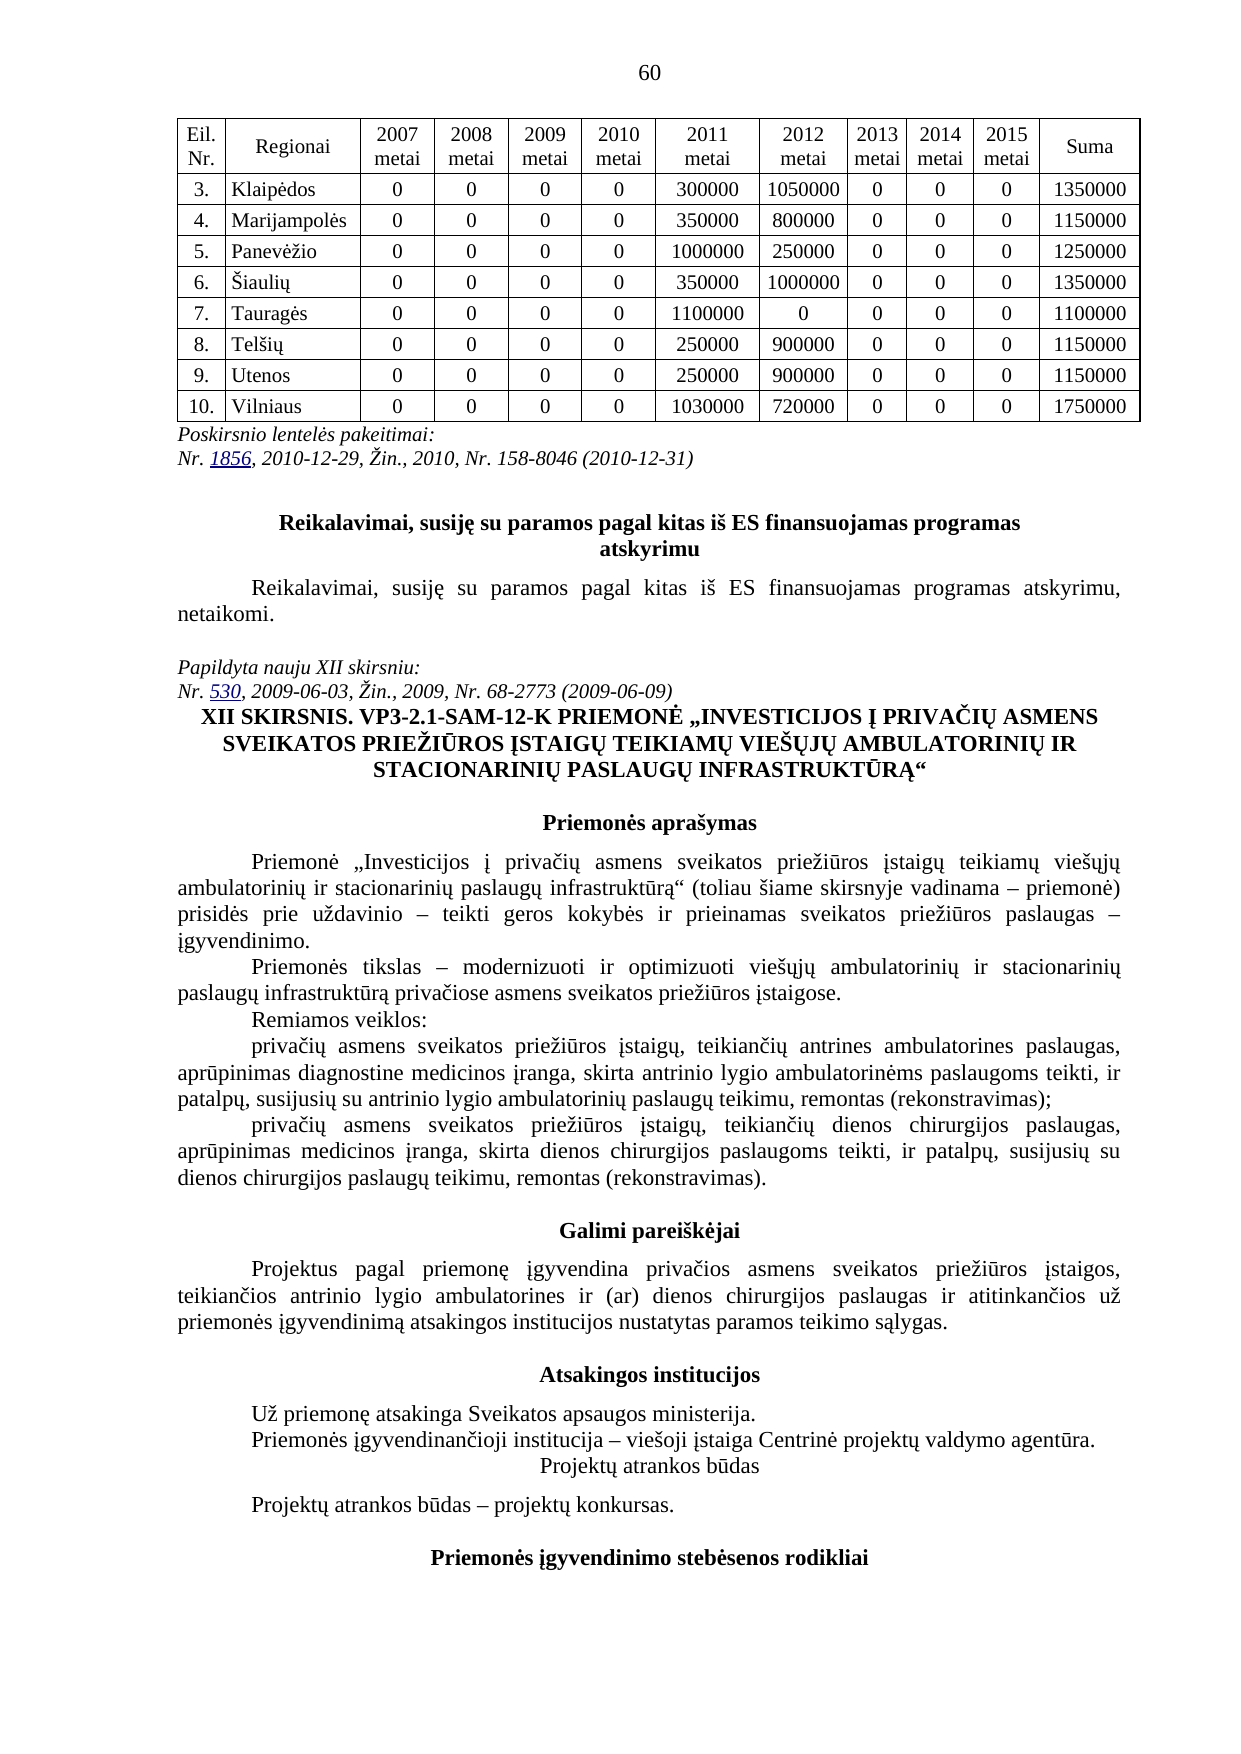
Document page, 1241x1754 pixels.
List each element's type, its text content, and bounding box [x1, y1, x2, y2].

table_header 2009 metai [509, 119, 581, 173]
text Galimi pareiškėjai [177, 1217, 1122, 1243]
table_header 2012 metai [760, 119, 847, 173]
table_header 2007 metai [361, 119, 434, 173]
table_header 2014 metai [907, 119, 973, 173]
table_cell 0 [509, 205, 581, 235]
text Priemonės tikslas – modernizuoti ir optimizuoti viešųjų ambulatorinių ir stacionarinių paslaugų infrastruktūrą privačiose asmens sveikatos priežiūros įstaigose. [177, 953, 1122, 1006]
table_cell 0 [974, 205, 1039, 235]
text Priemonės aprašymas [177, 809, 1122, 835]
text Poskirsnio lentelės pakeitimai: [177, 422, 1122, 446]
table_cell 1000000 [656, 236, 759, 266]
table_cell 0 [974, 298, 1039, 328]
text Reikalavimai, susiję su paramos pagal kitas iš ES finansuojamas programas atskyrimu, netaikomi. [177, 574, 1122, 627]
table_cell 7. [178, 298, 225, 328]
table_cell 0 [848, 329, 906, 359]
table_cell 1030000 [656, 391, 759, 421]
table_cell 0 [435, 360, 508, 390]
table_cell 1100000 [1040, 298, 1139, 328]
table_cell 5. [178, 236, 225, 266]
table_cell 0 [907, 236, 973, 266]
table_cell Marijampolės [226, 205, 360, 235]
text privačių asmens sveikatos priežiūros įstaigų, teikiančių dienos chirurgijos paslaugas, aprūpinimas medicinos įranga, skirta dienos chirurgijos paslaugoms teikti, ir patalpų, susijusių su dienos chirurgijos paslaugų teikimu, remontas (rekonstravimas). [177, 1111, 1122, 1190]
table_cell 1150000 [1040, 329, 1139, 359]
table_cell 0 [435, 391, 508, 421]
table_cell 720000 [760, 391, 847, 421]
table_cell 0 [582, 298, 655, 328]
table_cell 350000 [656, 267, 759, 297]
table_cell 0 [974, 174, 1039, 204]
text Reikalavimai, susiję su paramos pagal kitas iš ES finansuojamas programas atskyrimu [177, 509, 1122, 561]
table_cell 0 [582, 174, 655, 204]
table_cell Šiaulių [226, 267, 360, 297]
table_cell 1050000 [760, 174, 847, 204]
table_cell 0 [974, 391, 1039, 421]
table_cell 1250000 [1040, 236, 1139, 266]
table_cell 0 [907, 329, 973, 359]
table_cell 1350000 [1040, 267, 1139, 297]
table_cell 6. [178, 267, 225, 297]
table_cell 0 [582, 236, 655, 266]
table_cell 1150000 [1040, 205, 1139, 235]
table_cell 1100000 [656, 298, 759, 328]
table_cell 3. [178, 174, 225, 204]
table_cell 9. [178, 360, 225, 390]
table_cell 0 [974, 360, 1039, 390]
table_cell 0 [974, 236, 1039, 266]
table_cell 0 [848, 236, 906, 266]
table_header Regionai [226, 119, 360, 173]
table_cell 0 [361, 329, 434, 359]
table_cell 0 [435, 174, 508, 204]
table_cell 0 [435, 267, 508, 297]
table_cell 0 [509, 174, 581, 204]
table_header Eil. Nr. [178, 119, 225, 173]
table_cell 0 [361, 360, 434, 390]
table_cell 0 [582, 205, 655, 235]
table_cell Vilniaus [226, 391, 360, 421]
table_cell 350000 [656, 205, 759, 235]
text Nr. 1856, 2010-12-29, Žin., 2010, Nr. 158-8046 (2010-12-31) [177, 446, 1122, 470]
table_cell 0 [435, 329, 508, 359]
table_cell 0 [848, 298, 906, 328]
table_cell 10. [178, 391, 225, 421]
table_cell Utenos [226, 360, 360, 390]
text Priemonės įgyvendinančioji institucija – viešoji įstaiga Centrinė projektų valdymo agentūra. [177, 1426, 1122, 1452]
table_cell 900000 [760, 360, 847, 390]
text XII SKIRSNIS. VP3-2.1-SAM-12-K PRIEMONĖ „INVESTICIJOS Į PRIVAČIŲ ASMENS SVEIKATOS PRIEŽIŪROS ĮSTAIGŲ TEIKIAMŲ VIEŠŲJŲ AMBULATORINIŲ IR STACIONARINIŲ PASLAUGŲ INFRASTRUKTŪRĄ“ [177, 703, 1122, 782]
text Projektus pagal priemonę įgyvendina privačios asmens sveikatos priežiūros įstaigos, teikiančios antrinio lygio ambulatorines ir (ar) dienos chirurgijos paslaugas ir atitinkančios už priemonės įgyvendinimą atsakingos institucijos nustatytas paramos teikimo sąlygas. [177, 1256, 1122, 1334]
table_cell 0 [907, 205, 973, 235]
table_cell 1000000 [760, 267, 847, 297]
table_cell 0 [582, 360, 655, 390]
table_header 2013 metai [848, 119, 906, 173]
table_header 2015 metai [974, 119, 1039, 173]
table_cell 0 [361, 174, 434, 204]
table_cell 250000 [760, 236, 847, 266]
table_cell 0 [361, 236, 434, 266]
table_cell 0 [509, 329, 581, 359]
table_cell 0 [361, 298, 434, 328]
table_cell 0 [848, 174, 906, 204]
table_cell Panevėžio [226, 236, 360, 266]
table_header Suma [1040, 119, 1139, 173]
table_cell 250000 [656, 329, 759, 359]
table_cell 0 [848, 205, 906, 235]
table_header 2010 metai [582, 119, 655, 173]
table_cell 8. [178, 329, 225, 359]
table_cell 0 [974, 329, 1039, 359]
table_cell 900000 [760, 329, 847, 359]
table_cell 0 [760, 298, 847, 328]
table_cell 0 [361, 267, 434, 297]
text Atsakingos institucijos [177, 1361, 1122, 1387]
table_cell 0 [848, 267, 906, 297]
table_cell 0 [974, 267, 1039, 297]
table_cell 0 [509, 360, 581, 390]
table_cell 0 [848, 391, 906, 421]
table_cell 0 [509, 236, 581, 266]
table_cell 0 [582, 391, 655, 421]
table_header 2008 metai [435, 119, 508, 173]
text Papildyta nauju XII skirsniu: [177, 655, 1122, 679]
table_cell 0 [848, 360, 906, 390]
table_cell 0 [907, 267, 973, 297]
text privačių asmens sveikatos priežiūros įstaigų, teikiančių antrines ambulatorines paslaugas, aprūpinimas diagnostine medicinos įranga, skirta antrinio lygio ambulatorinėms paslaugoms teikti, ir patalpų, susijusių su antrinio lygio ambulatorinių paslaugų teikimu, remontas (rekonstravimas); [177, 1032, 1122, 1111]
table_cell Telšių [226, 329, 360, 359]
text Remiamos veiklos: [177, 1006, 1122, 1032]
table_cell 1350000 [1040, 174, 1139, 204]
table_cell 0 [509, 391, 581, 421]
table_cell 0 [907, 391, 973, 421]
table_cell 0 [907, 174, 973, 204]
table_cell 0 [361, 205, 434, 235]
text Už priemonę atsakinga Sveikatos apsaugos ministerija. [177, 1400, 1122, 1426]
table_cell 1750000 [1040, 391, 1139, 421]
table_cell Klaipėdos [226, 174, 360, 204]
text Nr. 530, 2009-06-03, Žin., 2009, Nr. 68-2773 (2009-06-09) [177, 679, 1122, 703]
table_cell 4. [178, 205, 225, 235]
text Priemonės įgyvendinimo stebėsenos rodikliai [177, 1544, 1122, 1570]
table_cell 0 [582, 267, 655, 297]
table_cell 0 [907, 298, 973, 328]
table_cell 1150000 [1040, 360, 1139, 390]
table_cell 0 [907, 360, 973, 390]
table_cell 0 [435, 298, 508, 328]
text Projektų atrankos būdas – projektų konkursas. [177, 1491, 1122, 1518]
table_cell 0 [361, 391, 434, 421]
table_cell 0 [582, 329, 655, 359]
table_cell 0 [509, 298, 581, 328]
table_cell 250000 [656, 360, 759, 390]
table_cell 300000 [656, 174, 759, 204]
table_cell 0 [435, 205, 508, 235]
text Priemonė „Investicijos į privačių asmens sveikatos priežiūros įstaigų teikiamų viešųjų ambulatorinių ir stacionarinių paslaugų infrastruktūrą“ (toliau šiame skirsnyje vadinama – priemonė) prisidės prie uždavinio – teikti geros kokybės ir prieinamas sveikatos priežiūros paslaugas – įgyvendinimo. [177, 848, 1122, 953]
table_header 2011 metai [656, 119, 759, 173]
table_cell 0 [509, 267, 581, 297]
table_cell Tauragės [226, 298, 360, 328]
table_cell 0 [435, 236, 508, 266]
table_cell 800000 [760, 205, 847, 235]
text Projektų atrankos būdas [177, 1452, 1122, 1479]
